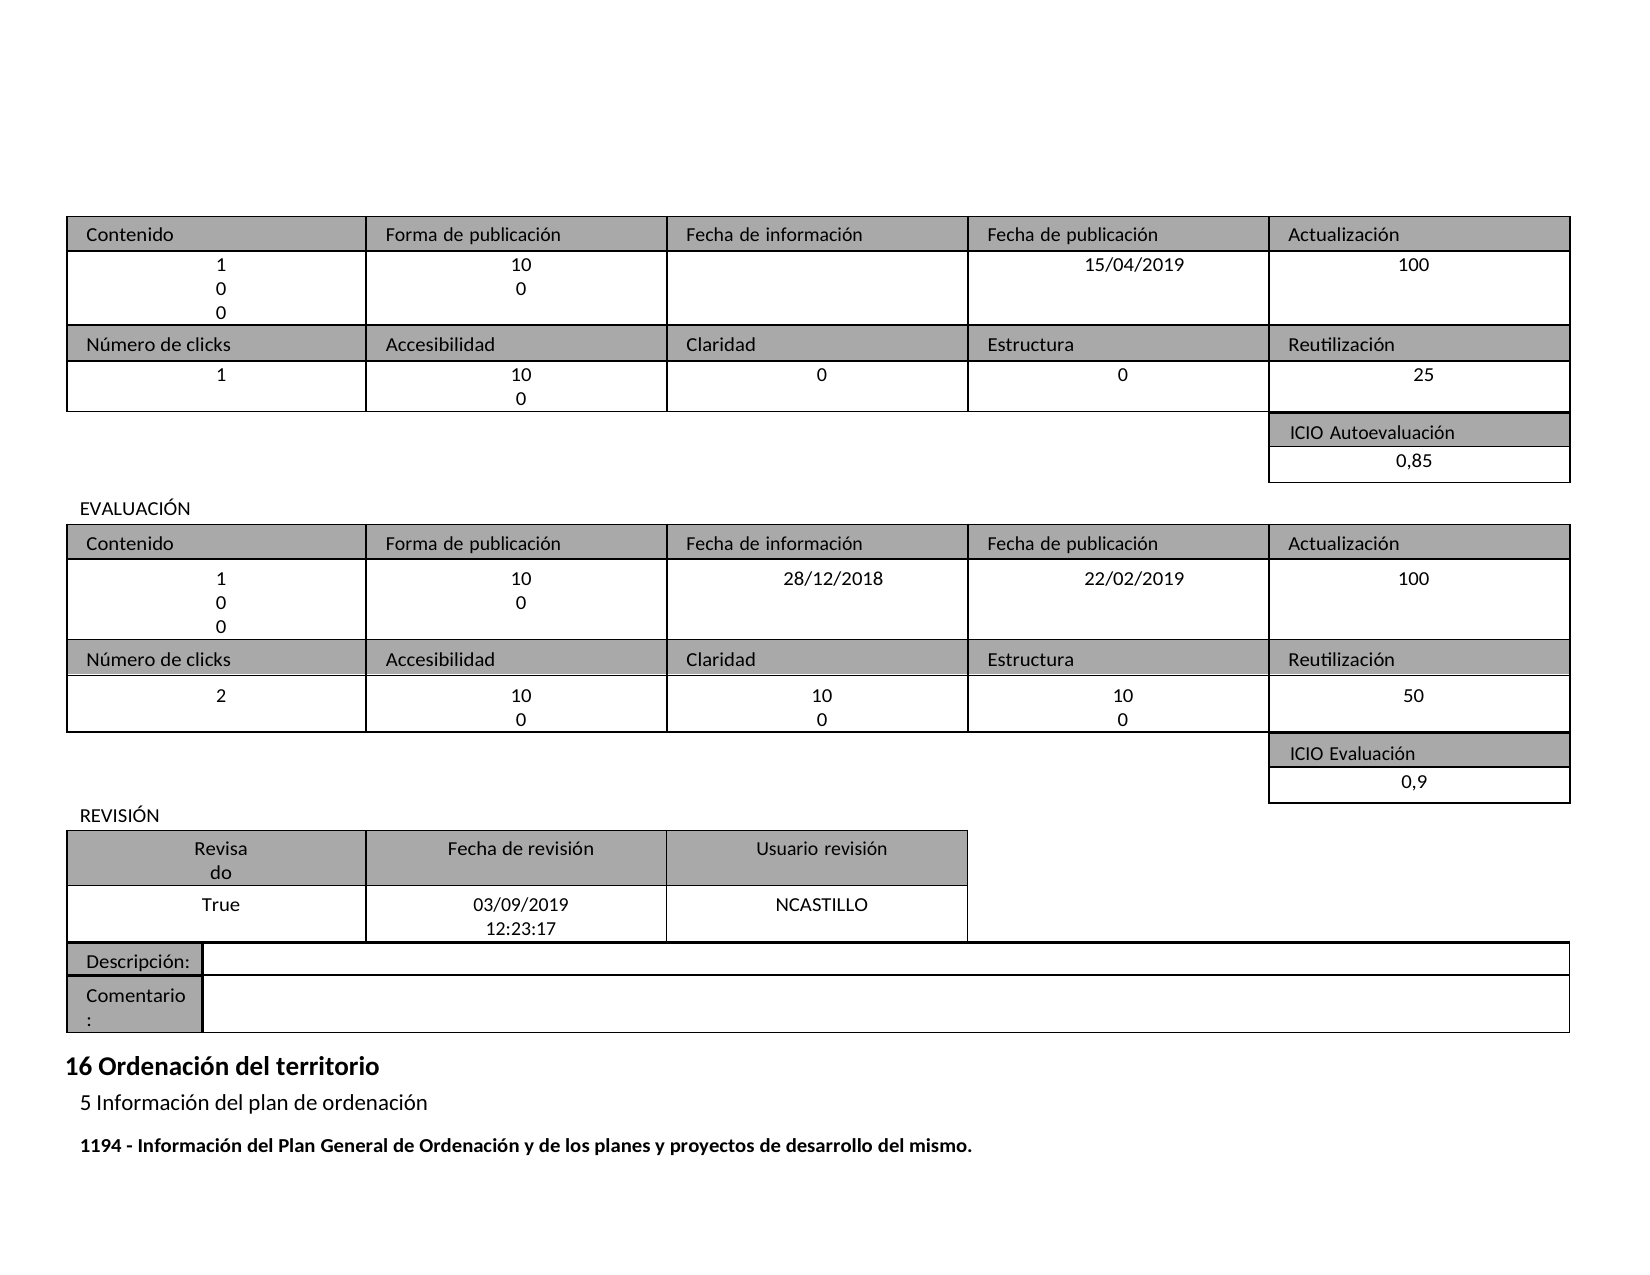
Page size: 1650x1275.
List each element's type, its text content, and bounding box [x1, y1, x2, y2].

table_cell ICIO Evaluación [1270, 734, 1569, 766]
table_cell Número de clicks [68, 640, 365, 674]
table_header Contenido [68, 217, 365, 250]
table_cell 2 [68, 676, 365, 731]
table_cell 100 [1270, 560, 1569, 639]
subtitle 16 Ordenación del territorio [64, 1049, 1594, 1083]
table_cell Comentario: [68, 977, 201, 1032]
table_header Forma de publicación [367, 217, 666, 250]
table_header Actualización [1270, 217, 1569, 250]
table_cell Accesibilidad [367, 640, 666, 674]
table_cell 0 [969, 362, 1268, 411]
table_header Contenido [68, 525, 365, 558]
table_cell Reutilización [1270, 326, 1569, 360]
table_cell Número de clicks [68, 326, 365, 360]
table_cell 100 [68, 560, 365, 639]
table_cell 100 [969, 676, 1268, 731]
table_cell 1 [68, 362, 365, 411]
table_cell ICIO Autoevaluación [1270, 414, 1569, 446]
table_cell 22/02/2019 [969, 560, 1268, 639]
table_cell 28/12/2018 [668, 560, 967, 639]
table_header Fecha de información [668, 217, 967, 250]
table_cell 15/04/2019 [969, 252, 1268, 324]
table_header Revisado [68, 831, 365, 885]
table_cell 0,85 [1270, 447, 1569, 482]
table_cell 100 [1270, 252, 1569, 324]
text 1194 - Información del Plan General de Ordenación y de los planes y proyectos de desarrollo del mismo. [79, 1134, 1594, 1158]
table_cell 100 [367, 362, 666, 411]
table_cell 100 [668, 676, 967, 731]
table_header Fecha de información [668, 525, 967, 558]
table_cell Claridad [668, 326, 967, 360]
table_cell [204, 944, 1569, 974]
table_cell Estructura [969, 326, 1268, 360]
table_header Actualización [1270, 525, 1569, 558]
table_cell 100 [367, 252, 666, 324]
text REVISIÓN [79, 804, 1594, 828]
table_cell Claridad [668, 640, 967, 674]
table_cell True [68, 886, 365, 941]
table_cell Accesibilidad [367, 326, 666, 360]
table_header Fecha de publicación [969, 525, 1268, 558]
table_cell Reutilización [1270, 640, 1569, 674]
table_cell [204, 976, 1569, 1032]
subtitle 5 Información del plan de ordenación [79, 1088, 1594, 1116]
table_cell NCASTILLO [667, 886, 967, 941]
table_cell 100 [68, 252, 365, 324]
table_cell 100 [367, 560, 666, 639]
table_cell [668, 252, 967, 324]
table_header [968, 830, 1569, 941]
table_cell 100 [367, 676, 666, 731]
table_header Usuario revisión [667, 831, 967, 885]
table_cell 50 [1270, 676, 1569, 731]
table_cell 03/09/2019 12:23:17 [367, 886, 666, 941]
table_cell 0,9 [1270, 768, 1569, 802]
table_header Fecha de revisión [367, 831, 666, 885]
text EVALUACIÓN [79, 496, 1594, 520]
table_cell Estructura [969, 640, 1268, 674]
table_header Fecha de publicación [969, 217, 1268, 250]
table_cell 0 [668, 362, 967, 411]
table_cell 25 [1270, 362, 1569, 411]
table_header Forma de publicación [367, 525, 666, 558]
table_cell [67, 733, 1268, 802]
table_cell Descripción: [68, 944, 201, 974]
table_cell [67, 412, 1268, 482]
